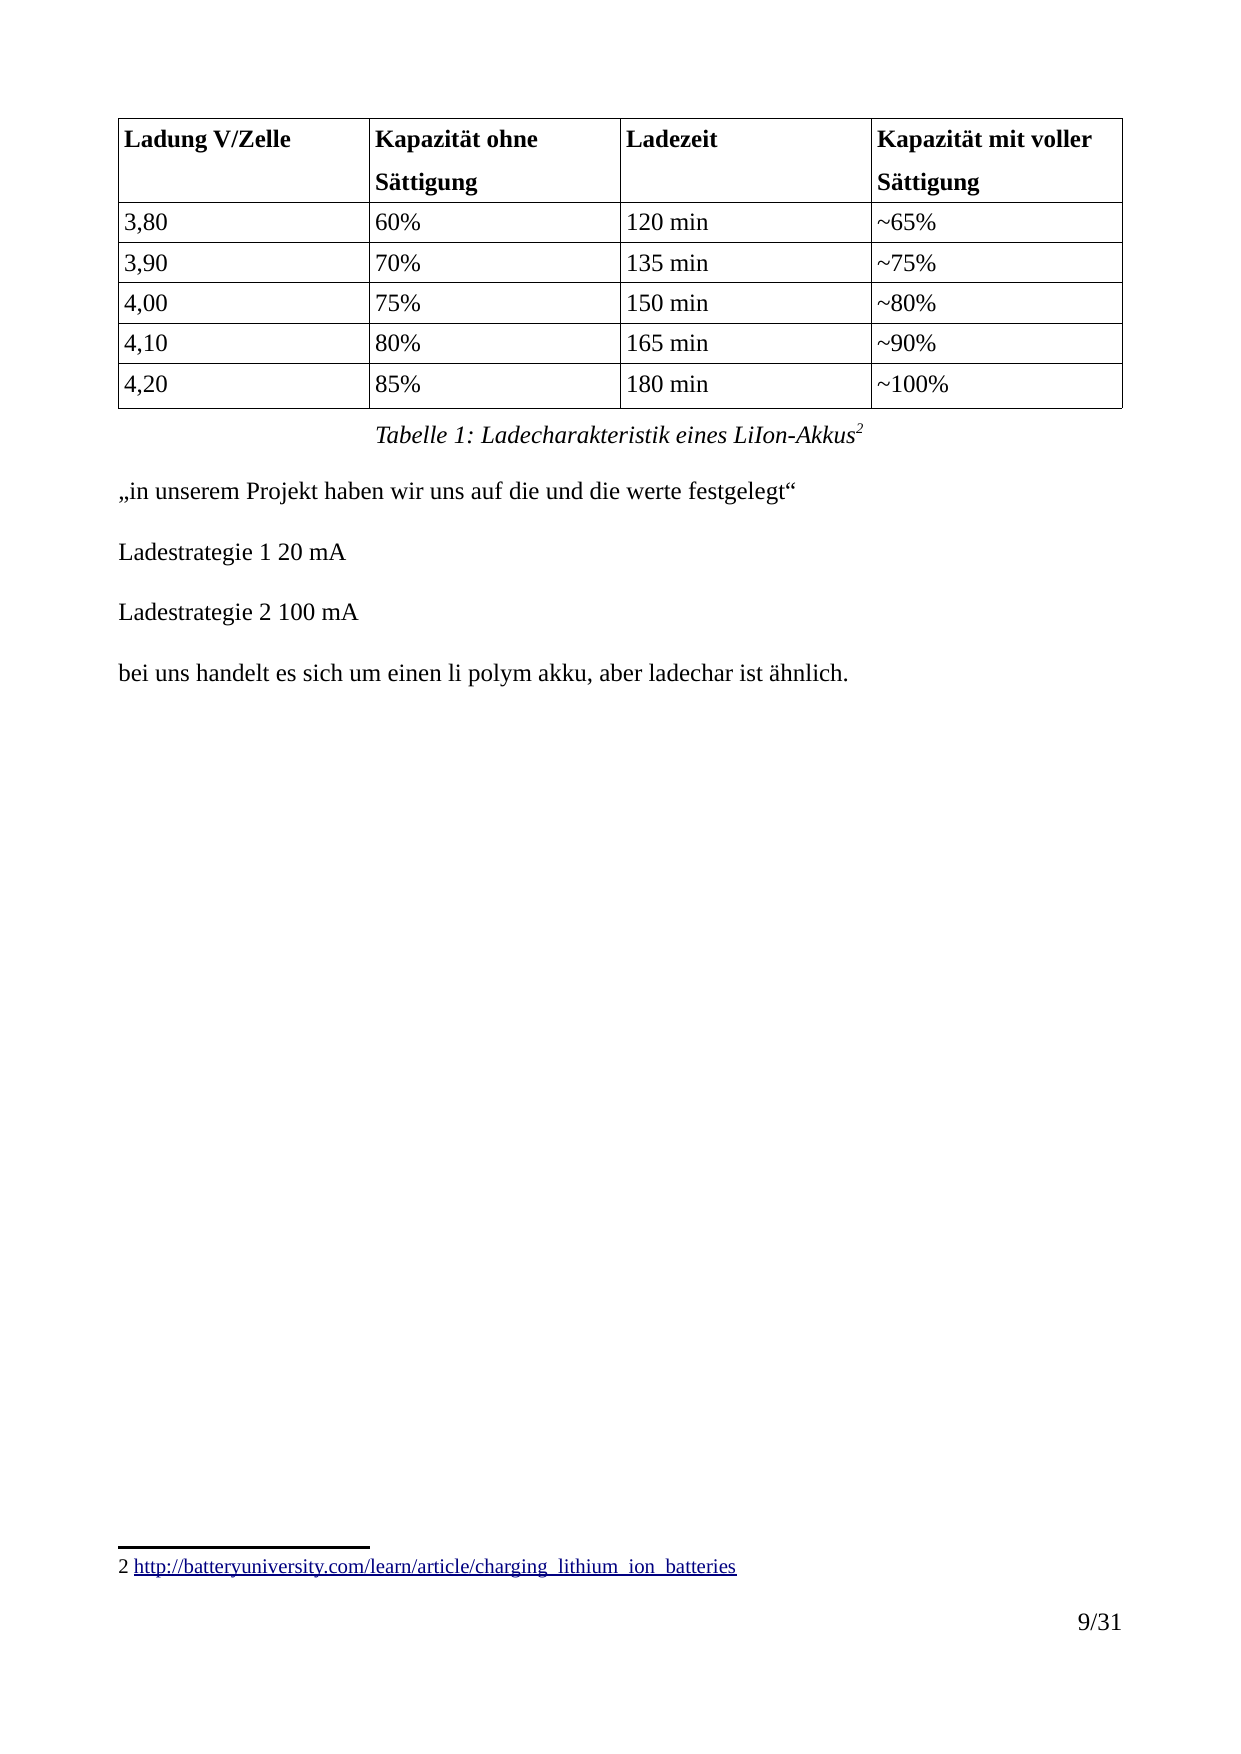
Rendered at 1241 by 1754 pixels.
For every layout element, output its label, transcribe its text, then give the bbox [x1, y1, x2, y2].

table_cell 80% [370, 324, 620, 363]
table_cell 3,80 [119, 203, 369, 242]
text „in unserem Projekt haben wir uns auf die und die werte festgelegt“ [118, 476, 1122, 504]
table_cell 4,10 [119, 324, 369, 363]
table_cell 120 min [621, 203, 871, 242]
text bei uns handelt es sich um einen li polym akku, aber ladechar ist ähnlich. [118, 658, 1122, 687]
table_cell 85% [370, 364, 620, 408]
table_cell 180 min [621, 364, 871, 408]
text Ladestrategie 2 100 mA [118, 597, 1122, 626]
table_cell ~100% [872, 364, 1122, 408]
table_cell ~65% [872, 203, 1122, 242]
table_header Ladezeit [621, 119, 871, 202]
table_header Kapazität mit voller Sättigung [872, 119, 1122, 202]
table_header Ladung V/Zelle [119, 119, 369, 202]
table_cell 60% [370, 203, 620, 242]
table_cell ~80% [872, 283, 1122, 322]
table_cell 3,90 [119, 243, 369, 282]
table_cell 150 min [621, 283, 871, 322]
table_cell 4,20 [119, 364, 369, 408]
table_header Kapazität ohne Sättigung [370, 119, 620, 202]
table_cell 4,00 [119, 283, 369, 322]
table_cell 75% [370, 283, 620, 322]
table_cell 70% [370, 243, 620, 282]
table_cell ~75% [872, 243, 1122, 282]
table_cell ~90% [872, 324, 1122, 363]
table_cell 165 min [621, 324, 871, 363]
text Tabelle 1: Ladecharakteristik eines LiIon-Akkus [118, 420, 1122, 449]
table_cell 135 min [621, 243, 871, 282]
text http://batteryuniversity.com/learn/article/charging_lithium_ion_batteries [118, 1553, 1122, 1578]
text Ladestrategie 1 20 mA [118, 537, 1122, 565]
